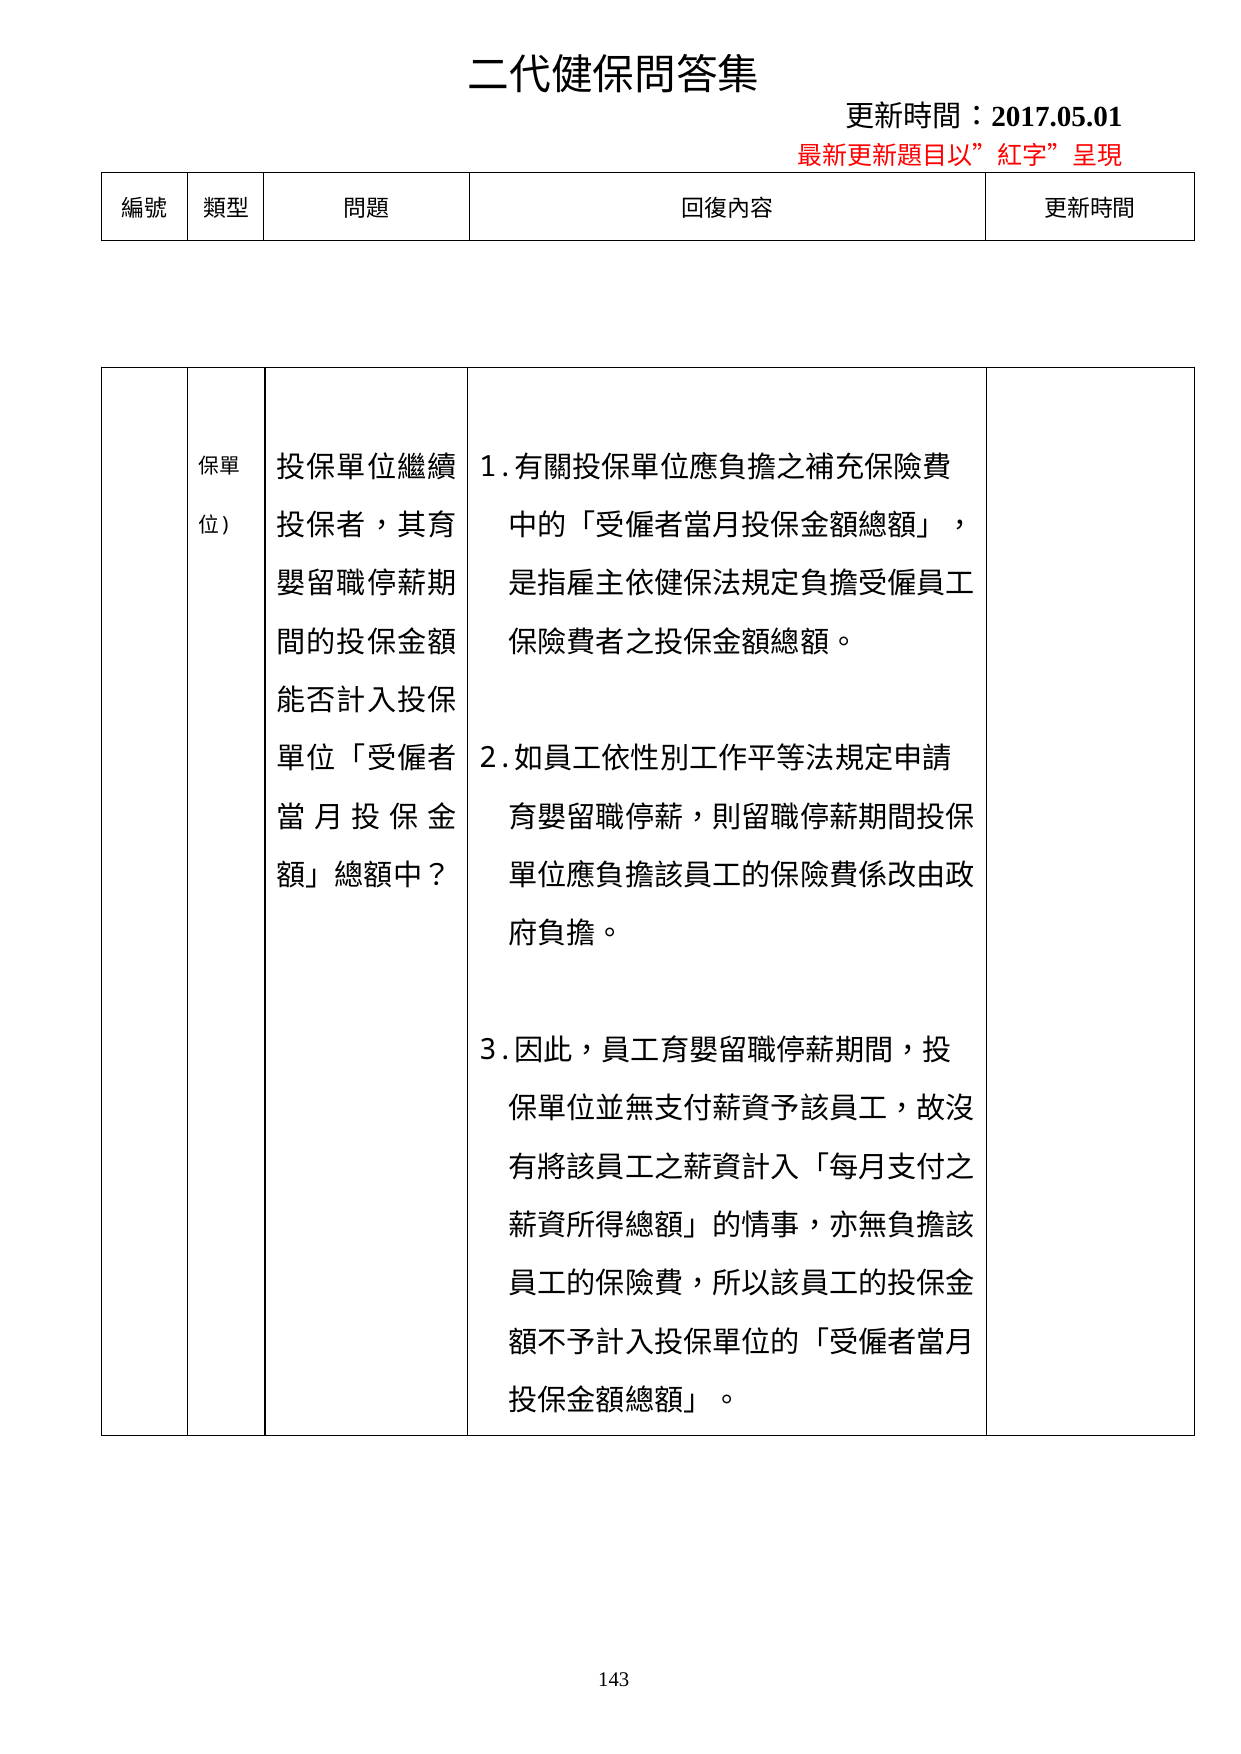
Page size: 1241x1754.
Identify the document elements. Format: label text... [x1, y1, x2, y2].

table_cell 1.有關投保單位應負擔之補充保險費中的「受僱者當月投保金額總額」，是指雇主依健保法規定負擔受僱員工保險費者之投保金額總額。 2.如員工依性別工作平等法規定申請育嬰留職停薪，則留職停薪期間投保單位應負擔該員工的保險費係改由政府負擔。 3.因此，員工育嬰留職停薪期間，投保單位並無支付薪資予該員工，故沒有將該員工之薪資計入「每月支付之薪資所得總額」的情事，亦無負擔該員工的保險費，所以該員工的投保金額不予計入投保單位的「受僱者當月投保金額總額」。 [468, 368, 986, 1435]
table_cell 保單位) [188, 368, 264, 1435]
table_cell [102, 368, 187, 1435]
table_cell 投保單位繼續投保者，其育嬰留職停薪期間的投保金額能否計入投保單位「受僱者當月投保金額」總額中？ [266, 368, 467, 1435]
table_cell [987, 368, 1194, 1435]
